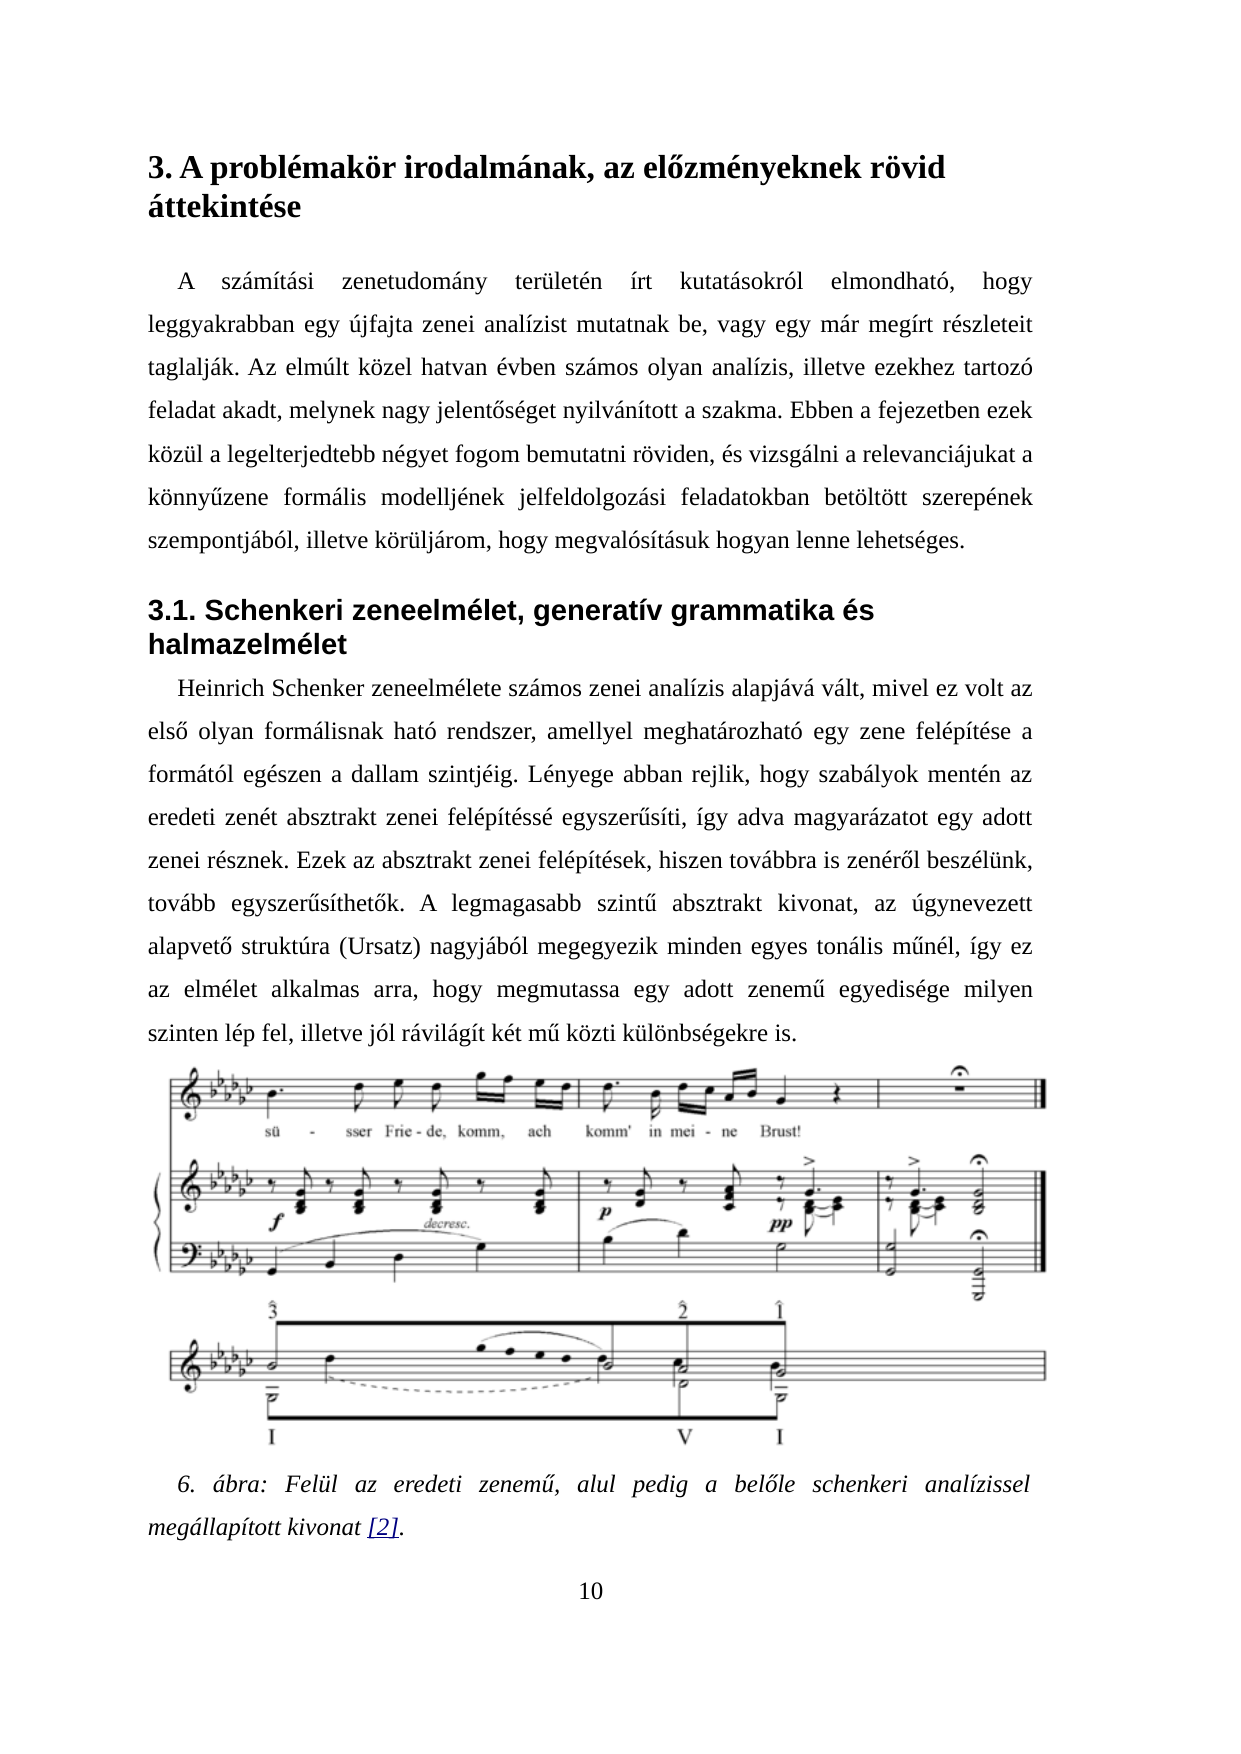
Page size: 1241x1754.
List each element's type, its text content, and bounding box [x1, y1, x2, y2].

picture [147, 1060, 1048, 1455]
text A számítási zenetudomány területén írt kutatásokról elmondható, hogy leggyakrabban egy újfajta zenei analízist mutatnak be, vagy egy már megírt részleteit taglalják. Az elmúlt közel hatvan évben számos olyan analízis, illetve ezekhez tartozó feladat akadt, melynek nagy jelentőséget nyilvánított a szakma. Ebben a fejezetben ezek közül a legelterjedtebb négyet fogom bemutatni röviden, és vizsgálni a relevanciájukat a könnyűzene formális modelljének jelfeldolgozási feladatokban betöltött szerepének szempontjából, illetve körüljárom, hogy megvalósításuk hogyan lenne lehetséges. [148, 266, 1033, 554]
subtitle 3.1. Schenkeri zeneelmélet, generatív grammatika és halmazelmélet [148, 593, 1033, 660]
text Heinrich Schenker zeneelmélete számos zenei analízis alapjává vált, mivel ez volt az első olyan formálisnak ható rendszer, amellyel meghatározható egy zene felépítése a formától egészen a dallam szintjéig. Lényege abban rejlik, hogy szabályok mentén az eredeti zenét absztrakt zenei felépítéssé egyszerűsíti, így adva magyarázatot egy adott zenei résznek. Ezek az absztrakt zenei felépítések, hiszen továbbra is zenéről beszélünk, tovább egyszerűsíthetők. A legmagasabb szintű absztrakt kivonat, az úgynevezett alapvető struktúra (Ursatz) nagyjából megegyezik minden egyes tonális műnél, így ez az elmélet alkalmas arra, hogy megmutassa egy adott zenemű egyedisége milyen szinten lép fel, illetve jól rávilágít két mű közti különbségekre is. [148, 673, 1033, 1046]
text 6. ábra: Felül az eredeti zenemű, alul pedig a belőle schenkeri analízissel megállapított kivonat [2]. [148, 1469, 1033, 1541]
subtitle 3. A problémakör irodalmának, az előzményeknek rövid áttekintése [148, 148, 1033, 224]
